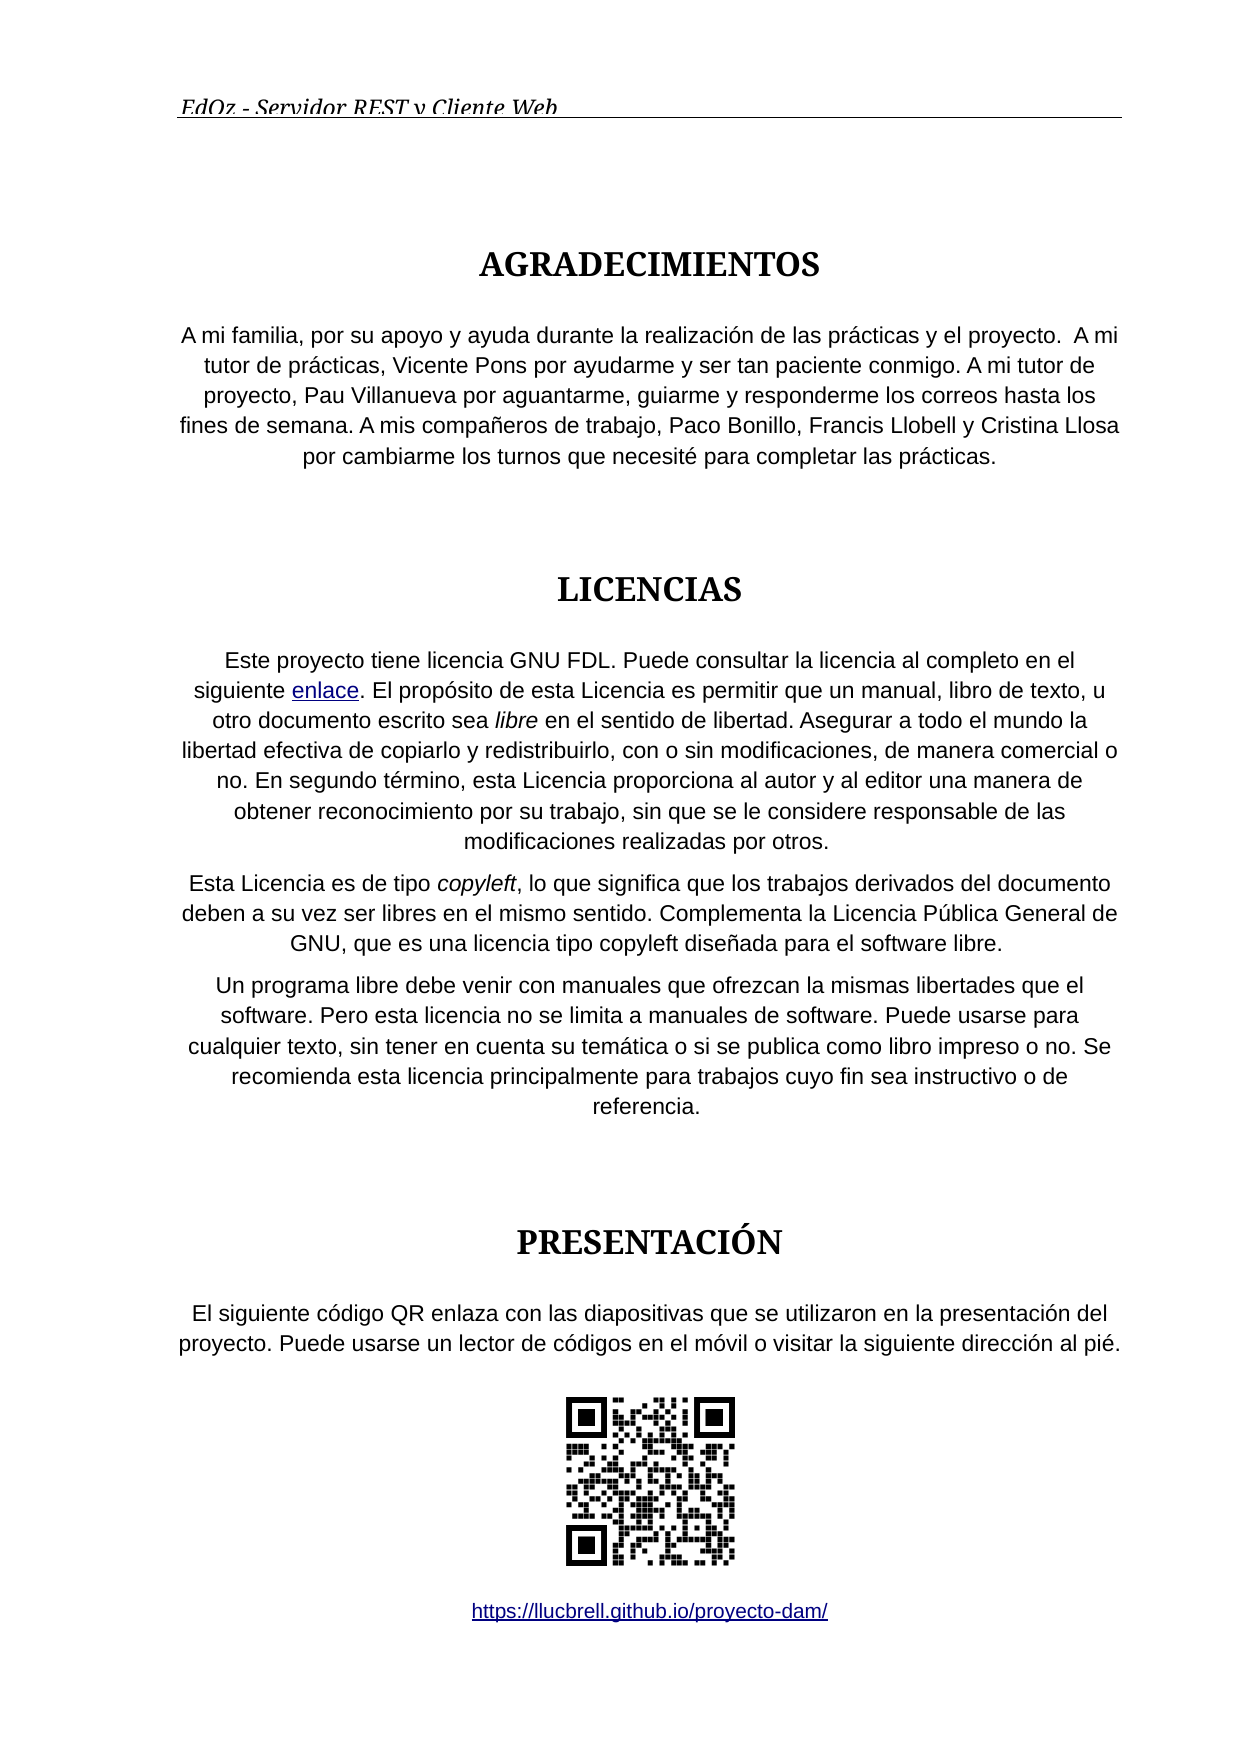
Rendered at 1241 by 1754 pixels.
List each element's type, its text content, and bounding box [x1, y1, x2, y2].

text licencias [177, 566, 1122, 611]
text Este proyecto tiene licencia GNU FDL. Puede consultar la licencia al completo en el siguiente enlace. El propósito de esta Licencia es permitir que un manual, libro de texto, u otro documento escrito sea libre en el sentido de libertad. Asegurar a todo el mundo la libertad efectiva de copiarlo y redistribuirlo, con o sin modificaciones, de manera comercial o no. En segundo término, esta Licencia proporciona al autor y al editor una manera de obtener reconocimiento por su trabajo, sin que se le considere responsable de las modificaciones realizadas por otros. [177, 647, 1122, 854]
text AGRADECIMIENTOS [177, 241, 1122, 286]
picture [541, 1372, 758, 1590]
text El siguiente código QR enlaza con las diapositivas que se utilizaron en la presentación del proyecto. Puede usarse un lector de códigos en el móvil o visitar la siguiente dirección al pié. [177, 1300, 1122, 1356]
text Esta Licencia es de tipo copyleft, lo que significa que los trabajos derivados del documento deben a su vez ser libres en el mismo sentido. Complementa la Licencia Pública General de GNU, que es una licencia tipo copyleft diseñada para el software libre. [177, 870, 1122, 957]
text A mi familia, por su apoyo y ayuda durante la realización de las prácticas y el proyecto. A mi tutor de prácticas, Vicente Pons por ayudarme y ser tan paciente conmigo. A mi tutor de proyecto, Pau Villanueva por aguantarme, guiarme y responderme los correos hasta los fines de semana. A mis compañeros de trabajo, Paco Bonillo, Francis Llobell y Cristina Llosa por cambiarme los turnos que necesité para completar las prácticas. [177, 322, 1122, 469]
text https://llucbrell.github.io/proyecto-dam/ [177, 1598, 1122, 1622]
text Presentación [177, 1219, 1122, 1264]
text Un programa libre debe venir con manuales que ofrezcan la mismas libertades que el software. Pero esta licencia no se limita a manuales de software. Puede usarse para cualquier texto, sin tener en cuenta su temática o si se publica como libro impreso o no. Se recomienda esta licencia principalmente para trabajos cuyo fin sea instructivo o de referencia. [177, 972, 1122, 1119]
